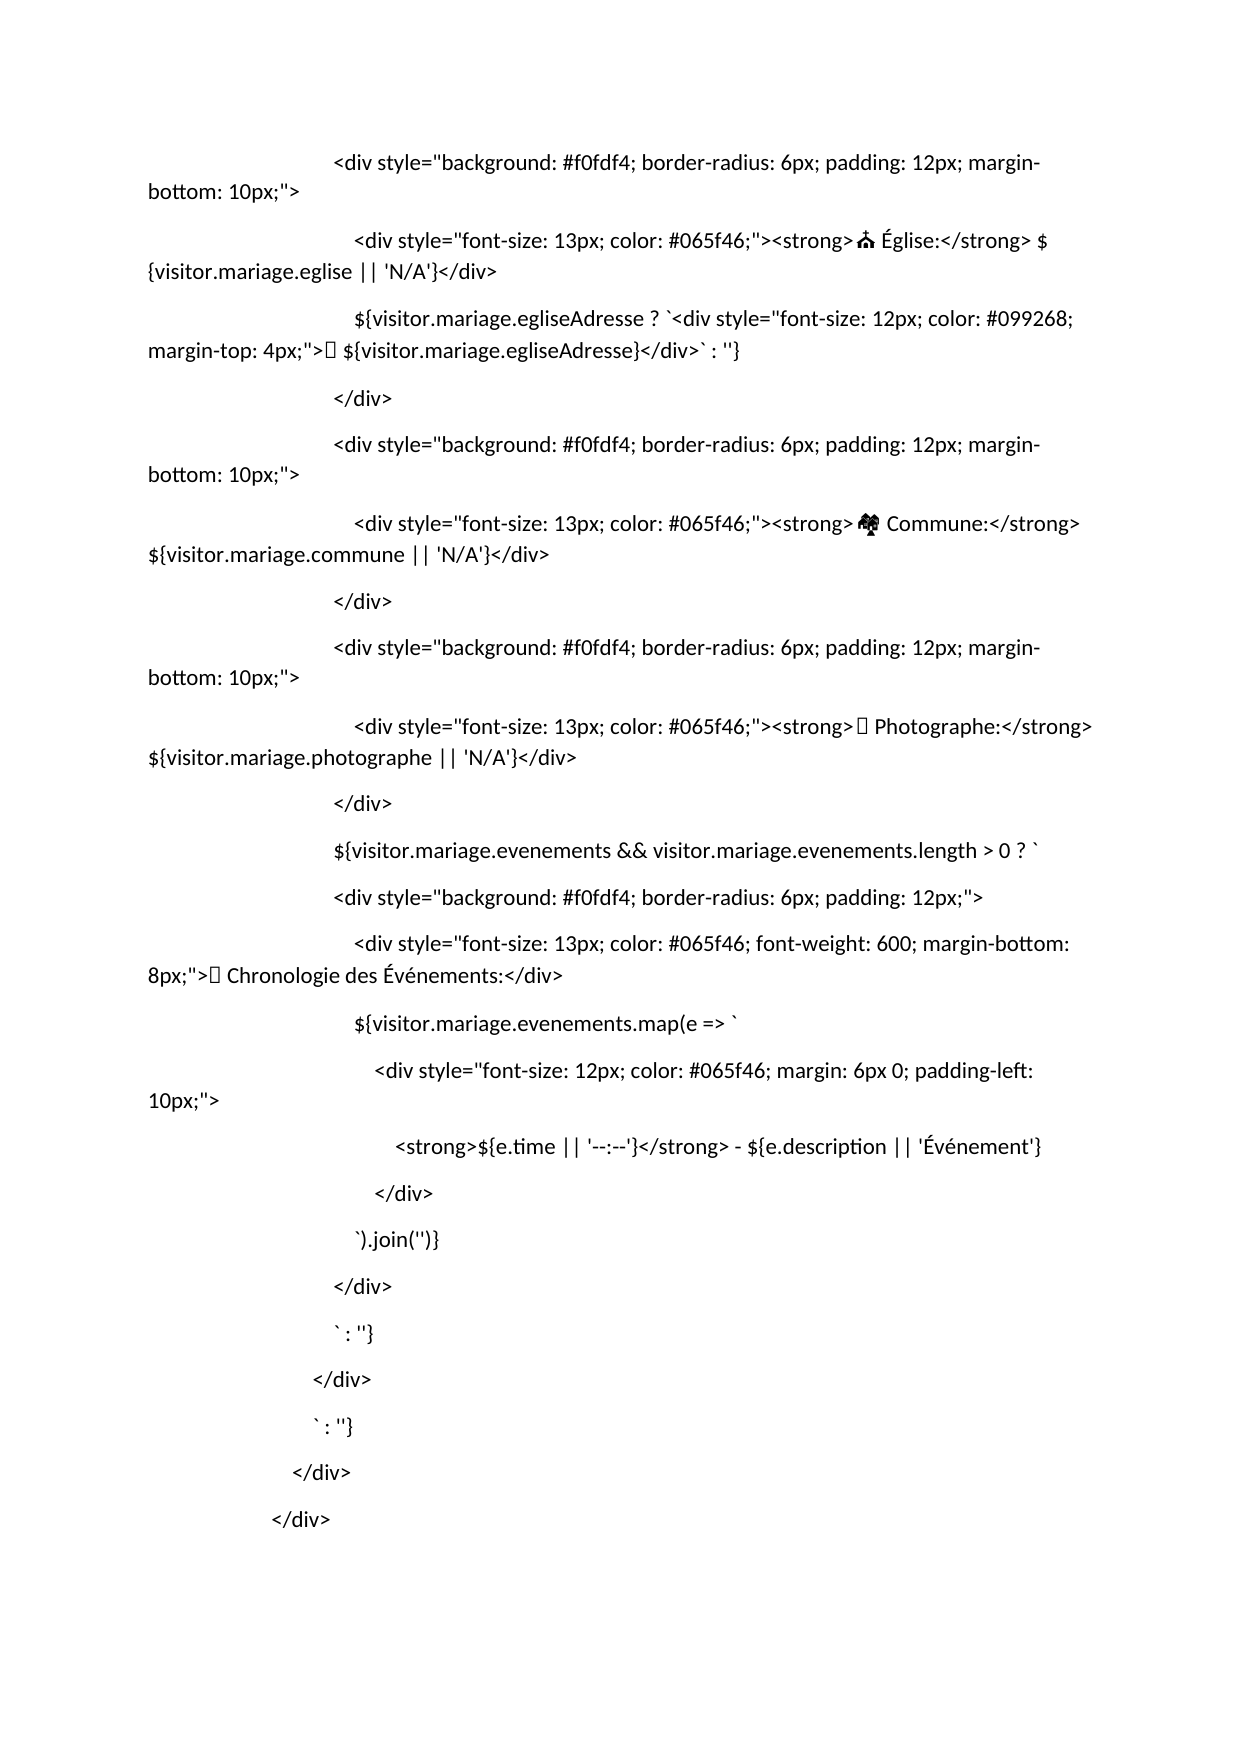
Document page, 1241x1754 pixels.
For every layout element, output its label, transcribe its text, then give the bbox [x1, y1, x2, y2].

text <div style="font-size: 12px; color: #065f46; margin: 6px 0; padding-left: 10px;"> [148, 1056, 1093, 1114]
text <div style="font-size: 13px; color: #065f46;"><strong>🏘️ Commune:</strong> ${visitor.mariage.commune || 'N/A'}</div> [148, 507, 1093, 568]
text <div style="background: #f0fdf4; border-radius: 6px; padding: 12px; margin-bottom: 10px;"> [148, 148, 1093, 206]
text `).join('')} [148, 1226, 1093, 1254]
text <div style="background: #f0fdf4; border-radius: 6px; padding: 12px;"> [148, 883, 1093, 911]
text <strong>${e.time || '--:--'}</strong> - ${e.description || 'Événement'} [148, 1132, 1093, 1161]
text ` : ''} [148, 1412, 1093, 1440]
text </div> [148, 587, 1093, 615]
text </div> [148, 1505, 1093, 1533]
text <div style="background: #f0fdf4; border-radius: 6px; padding: 12px; margin-bottom: 10px;"> [148, 633, 1093, 691]
text </div> [148, 1272, 1093, 1300]
text <div style="font-size: 13px; color: #065f46;"><strong>📸 Photographe:</strong> ${visitor.mariage.photographe || 'N/A'}</div> [148, 710, 1093, 771]
text </div> [148, 789, 1093, 817]
text ` : ''} [148, 1319, 1093, 1347]
text ${visitor.mariage.evenements.map(e => ` [148, 1009, 1093, 1037]
text <div style="background: #f0fdf4; border-radius: 6px; padding: 12px; margin-bottom: 10px;"> [148, 431, 1093, 488]
text <div style="font-size: 13px; color: #065f46; font-weight: 600; margin-bottom: 8px;">⏰ Chronologie des Événements:</div> [148, 929, 1093, 991]
text </div> [148, 1458, 1093, 1486]
text ${visitor.mariage.evenements && visitor.mariage.evenements.length > 0 ? ` [148, 836, 1093, 864]
text </div> [148, 384, 1093, 412]
text </div> [148, 1365, 1093, 1393]
text ${visitor.mariage.egliseAdresse ? `<div style="font-size: 12px; color: #099268; margin-top: 4px;">📮 ${visitor.mariage.egliseAdresse}</div>` : ''} [148, 304, 1093, 365]
text <div style="font-size: 13px; color: #065f46;"><strong>⛪ Église:</strong> ${visitor.mariage.eglise || 'N/A'}</div> [148, 224, 1093, 285]
text </div> [148, 1179, 1093, 1207]
